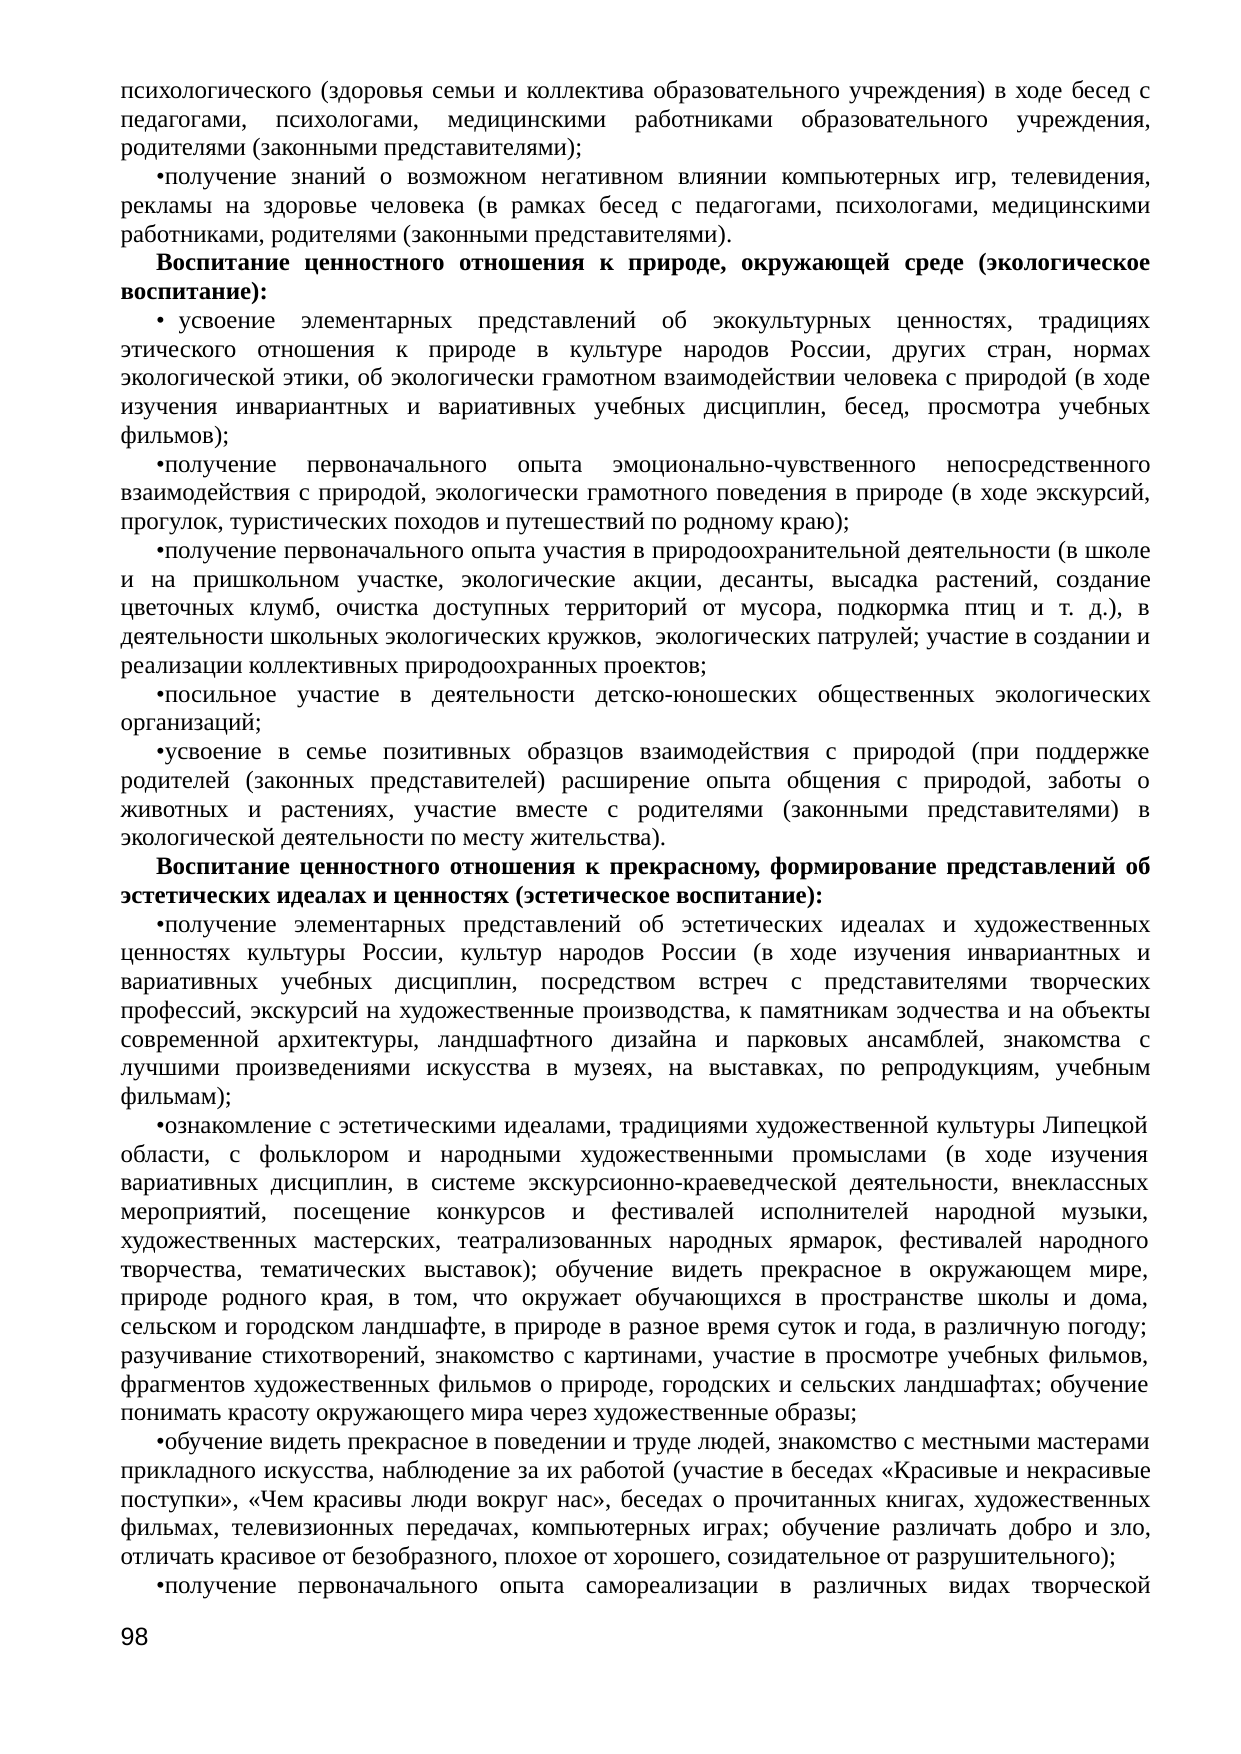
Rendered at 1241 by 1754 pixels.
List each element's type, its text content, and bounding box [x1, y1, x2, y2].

list получение первоначального опыта эмоционально-чувственного непосредственного взаимодействия с природой, экологически грамотного поведения в природе (в ходе экскурсий, прогулок, туристических походов и путешествий по родному краю); [120, 449, 1152, 535]
list обучение видеть прекрасное в поведении и труде людей, знакомство с местными мастерами прикладного искусства, наблюдение за их работой (участие в беседах «Красивые и некрасивые поступки», «Чем красивы люди вокруг нас», беседах о прочитанных книгах, художественных фильмах, телевизионных передачах, компьютерных играх; обучение различать добро и зло, отличать красивое от безобразного, плохое от хорошего, созидательное от разрушительного); [120, 1426, 1152, 1570]
list усвоение в семье позитивных образцов взаимодействия с природой (при поддержке родителей (законных представителей) расширение опыта общения с природой, заботы о животных и растениях, участие вместе с родителями (законными представителями) в экологической деятельности по месту жительства). [120, 736, 1151, 851]
list психологического (здоровья семьи и коллектива образовательного учреждения) в ходе бесед с педагогами, психологами, медицинскими работниками образовательного учреждения, родителями (законными представителями); [120, 75, 1152, 161]
text Воспитание ценностного отношения к природе, окружающей среде (экологическое воспитание): [120, 247, 1151, 305]
list ознакомление с эстетическими идеалами, традициями художественной культуры Липецкой области, с фольклором и народными художественными промыслами (в ходе изучения вариативных дисциплин, в системе экскурсионно-краеведческой деятельности, внеклассных мероприятий, посещение конкурсов и фестивалей исполнителей народной музыки, художественных мастерских, театрализованных народных ярмарок, фестивалей народного творчества, тематических выставок); обучение видеть прекрасное в окружающем мире, природе родного края, в том, что окружает обучающихся в пространстве школы и дома, сельском и городском ландшафте, в природе в разное время суток и года, в различную погоду; разучивание стихотворений, знакомство с картинами, участие в просмотре учебных фильмов, фрагментов художественных фильмов о природе, городских и сельских ландшафтах; обучение понимать красоту окружающего мира через художественные образы; [120, 1110, 1149, 1426]
text Воспитание ценностного отношения к прекрасному, формирование представлений об эстетических идеалах и ценностях (эстетическое воспитание): [120, 851, 1152, 909]
list получение первоначального опыта участия в природоохранительной деятельности (в школе и на пришкольном участке, экологические акции, десанты, высадка растений, создание цветочных клумб, очистка доступных территорий от мусора, подкормка птиц и т. д.), в деятельности школьных экологических кружков, экологических патрулей; участие в создании и реализации коллективных природоохранных проектов; [120, 535, 1152, 679]
list получение первоначального опыта самореализации в различных видах творческой [120, 1570, 1152, 1599]
list получение знаний о возможном негативном влиянии компьютерных игр, телевидения, рекламы на здоровье человека (в рамках бесед с педагогами, психологами, медицинскими работниками, родителями (законными представителями). [120, 161, 1152, 247]
list посильное участие в деятельности детско-юношеских общественных экологических организаций; [120, 679, 1152, 736]
list получение элементарных представлений об эстетических идеалах и художественных ценностях культуры России, культур народов России (в ходе изучения инвариантных и вариативных учебных дисциплин, посредством встреч с представителями творческих профессий, экскурсий на художественные производства, к памятникам зодчества и на объекты современной архитектуры, ландшафтного дизайна и парковых ансамблей, знакомства с лучшими произведениями искусства в музеях, на выставках, по репродукциям, учебным фильмам); [120, 909, 1152, 1110]
text • усвоение элементарных представлений об экокультурных ценностях, традициях этического отношения к природе в культуре народов России, других стран, нормах экологической этики, об экологически грамотном взаимодействии человека с природой (в ходе изучения инвариантных и вариативных учебных дисциплин, бесед, просмотра учебных фильмов); [120, 305, 1152, 449]
